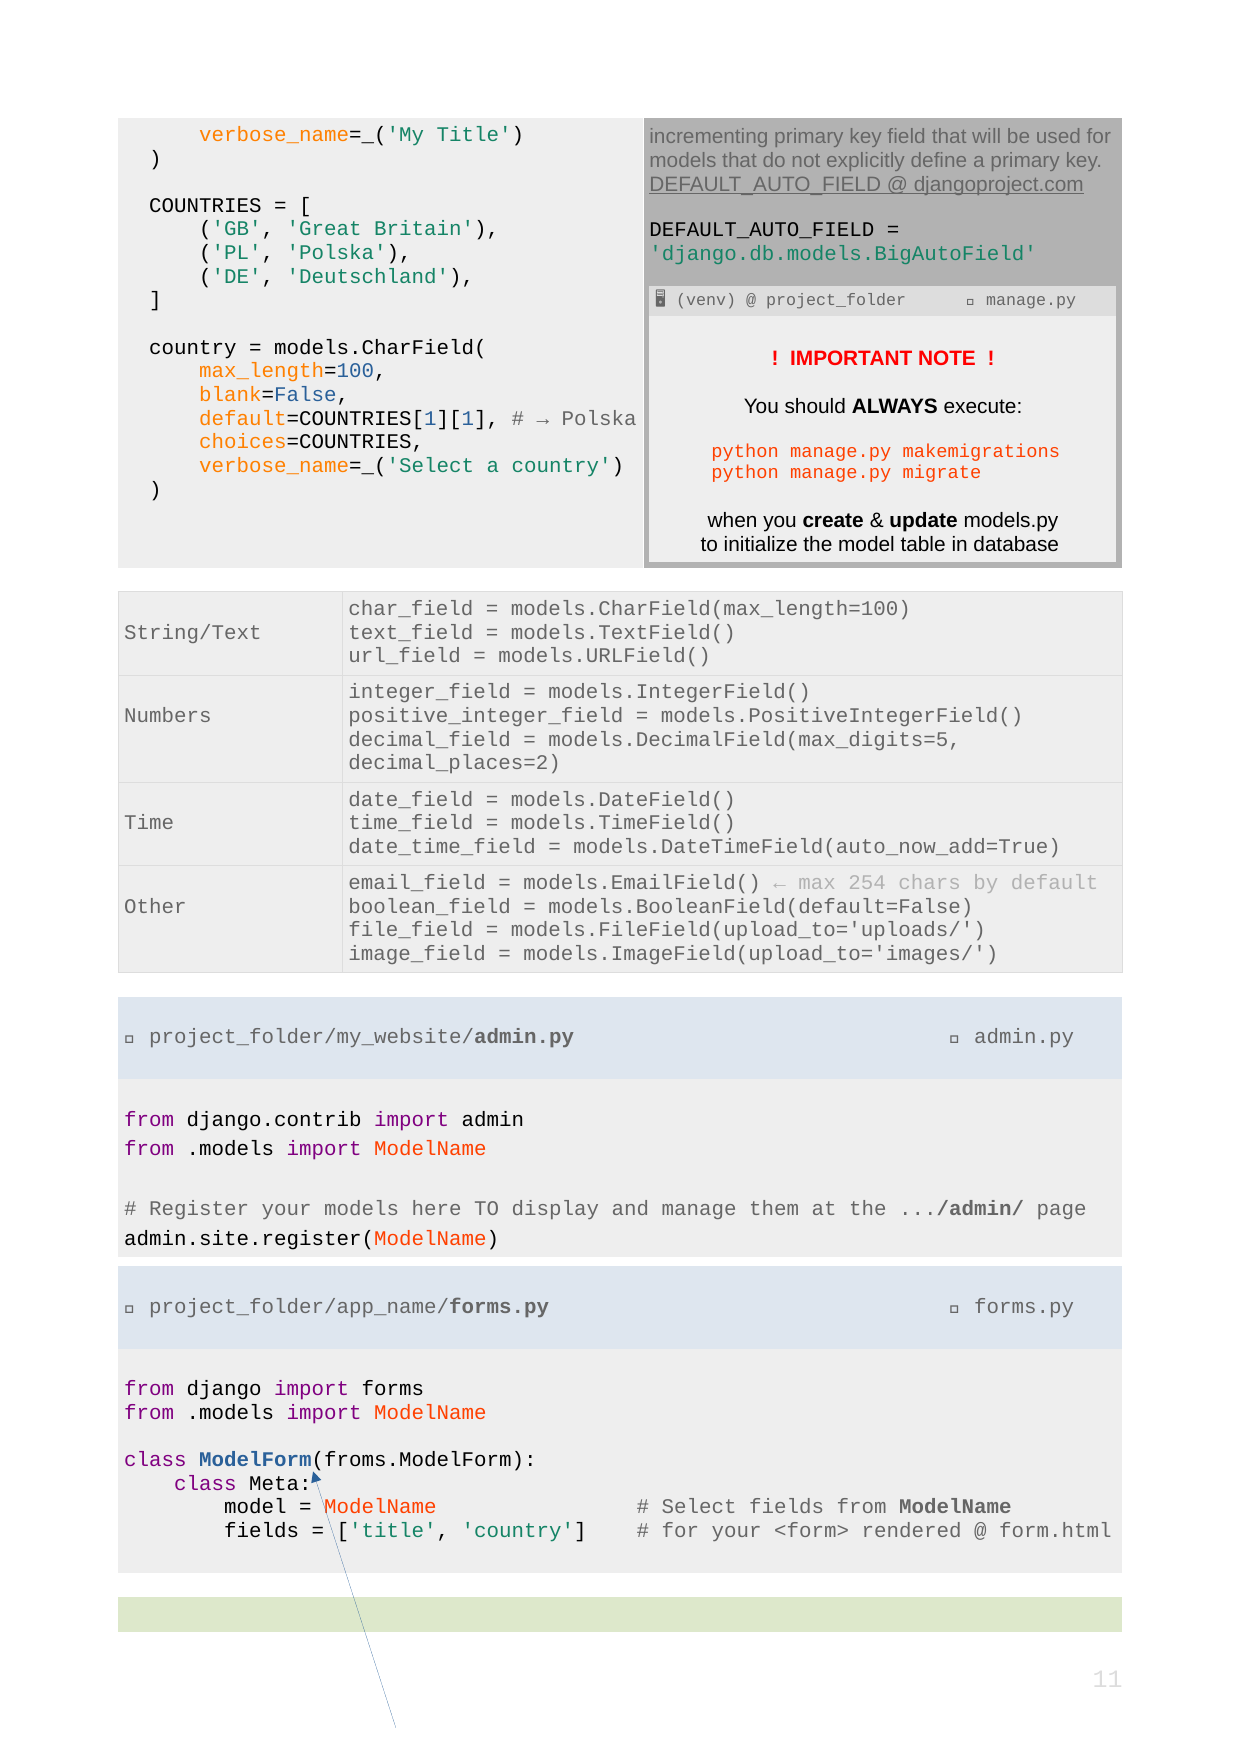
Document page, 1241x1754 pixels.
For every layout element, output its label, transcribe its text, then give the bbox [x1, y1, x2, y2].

table_cell from django.contrib import admin from .models import ModelName # Register your models here TO display and manage them at the .../admin/ page admin.site.register(ModelName) [118, 1079, 1122, 1257]
table_header String/Text [119, 592, 342, 675]
table_header 📝 project_folder/my_website/admin.py 🐍 admin.py [118, 997, 1122, 1079]
table_cell email_field = models.EmailField() ← max 254 chars by default boolean_field = models.BooleanField(default=False) file_field = models.FileField(upload_to='uploads/') image_field = models.ImageField(upload_to='images/') [343, 866, 1122, 972]
table_cell Time [119, 783, 342, 865]
table_cell ! IMPORTANT NOTE ! You should ALWAYS execute: python manage.py makemigrations python manage.py migrate when you create & update models.py to initialize the model table in database [649, 316, 1116, 562]
table_header char_field = models.CharField(max_length=100) text_field = models.TextField() url_field = models.URLField() [343, 592, 1122, 675]
table_header [355, 1597, 1122, 1632]
table_cell Numbers [119, 676, 342, 782]
table_cell integer_field = models.IntegerField() positive_integer_field = models.PositiveIntegerField() decimal_field = models.DecimalField(max_digits=5, decimal_places=2) [343, 676, 1122, 782]
table_header 🖥️ (venv) @ project_folder 🐍 manage.py [649, 286, 1116, 316]
table_cell date_field = models.DateField() time_field = models.TimeField() date_time_field = models.DateTimeField(auto_now_add=True) [343, 783, 1122, 865]
table_header verbose_name=_('My Title') ) COUNTRIES = [ ('GB', 'Great Britain'), ('PL', 'Polska'), ('DE', 'Deutschland'), ] country = models.CharField( max_length=100, blank=False, default=COUNTRIES[1][1], # → Polska choices=COUNTRIES, verbose_name=_('Select a country') ) [118, 118, 643, 568]
table_header incrementing primary key field that will be used for models that do not explicitly define a primary key. DEFAULT_AUTO_FIELD @ djangoproject.com DEFAULT_AUTO_FIELD = 'django.db.models.BigAutoField' [644, 118, 1122, 568]
table_cell Other [119, 866, 342, 972]
table_header 📝 project_folder/app_name/forms.py 🐍 forms.py [118, 1266, 1122, 1349]
table_header [118, 1597, 364, 1632]
table_cell from django import forms from .models import ModelName class ModelForm(froms.ModelForm): class Meta: model = ModelName # Select fields from ModelName fields = ['title', 'country'] # for your <form> rendered @ form.html [118, 1349, 1122, 1573]
